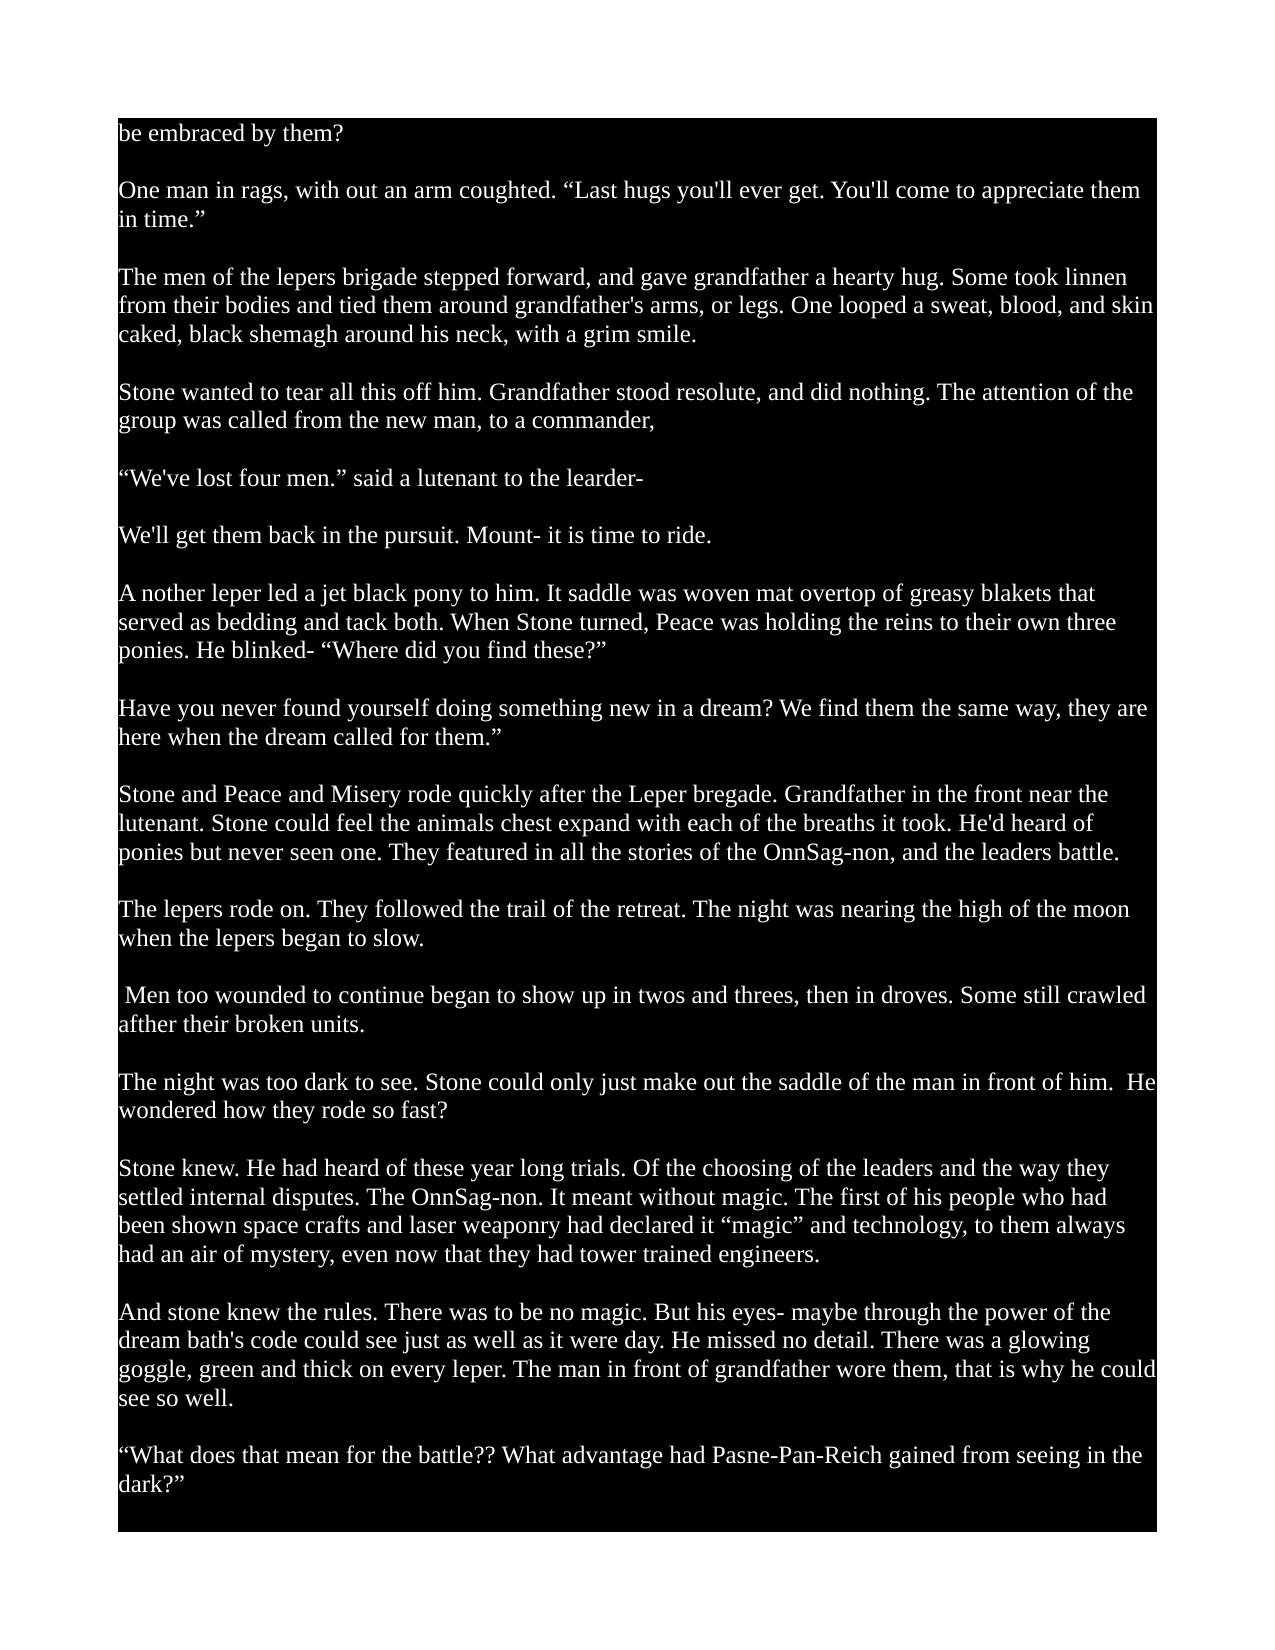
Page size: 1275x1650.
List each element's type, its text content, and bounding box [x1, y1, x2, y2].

text Have you never found yourself doing something new in a dream? We find them the same way, they are here when the dream called for them.” [118, 693, 1157, 751]
text The lepers rode on. They followed the trail of the retreat. The night was nearing the high of the moon when the lepers began to slow. Men too wounded to continue began to show up in twos and threes, then in droves. Some still crawled afther their broken units. The night was too dark to see. Stone could only just make out the saddle of the man in front of him. He wondered how they rode so fast? Stone knew. He had heard of these year long trials. Of the choosing of the leaders and the way they settled internal disputes. The OnnSag-non. It meant without magic. The first of his people who had been shown space crafts and laser weaponry had declared it “magic” and technology, to them always had an air of mystery, even now that they had tower trained engineers. And stone knew the rules. There was to be no magic. But his eyes- maybe through the power of the dream bath's code could see just as well as it were day. He missed no detail. There was a glowing goggle, green and thick on every leper. The man in front of grandfather wore them, that is why he could see so well. “What does that mean for the battle?? What advantage had Pasne-Pan-Reich gained from seeing in the dark?” [118, 866, 1157, 1527]
text Stone and Peace and Misery rode quickly after the Leper bregade. Grandfather in the front near the lutenant. Stone could feel the animals chest expand with each of the breaths it took. He'd heard of ponies but never seen one. They featured in all the stories of the OnnSag-non, and the leaders battle. [118, 779, 1157, 866]
text be embraced by them? [118, 118, 1157, 147]
text Stone wanted to tear all this off him. Grandfather stood resolute, and did nothing. The attention of the group was called from the new man, to a commander, “We've lost four men.” said a lutenant to the learder- [118, 377, 1157, 492]
text The men of the lepers brigade stepped forward, and gave grandfather a hearty hug. Some took linnen from their bodies and tied them around grandfather's arms, or legs. One looped a sweat, blood, and skin caked, black shemagh around his neck, with a grim smile. [118, 262, 1157, 348]
text A nother leper led a jet black pony to him. It saddle was woven mat overtop of greasy blakets that served as bedding and tack both. When Stone turned, Peace was holding the reins to their own three ponies. He blinked- “Where did you find these?” [118, 578, 1157, 664]
text One man in rags, with out an arm coughted. “Last hugs you'll ever get. You'll come to appreciate them in time.” [118, 176, 1157, 233]
text We'll get them back in the pursuit. Mount- it is time to ride. [118, 521, 1157, 549]
